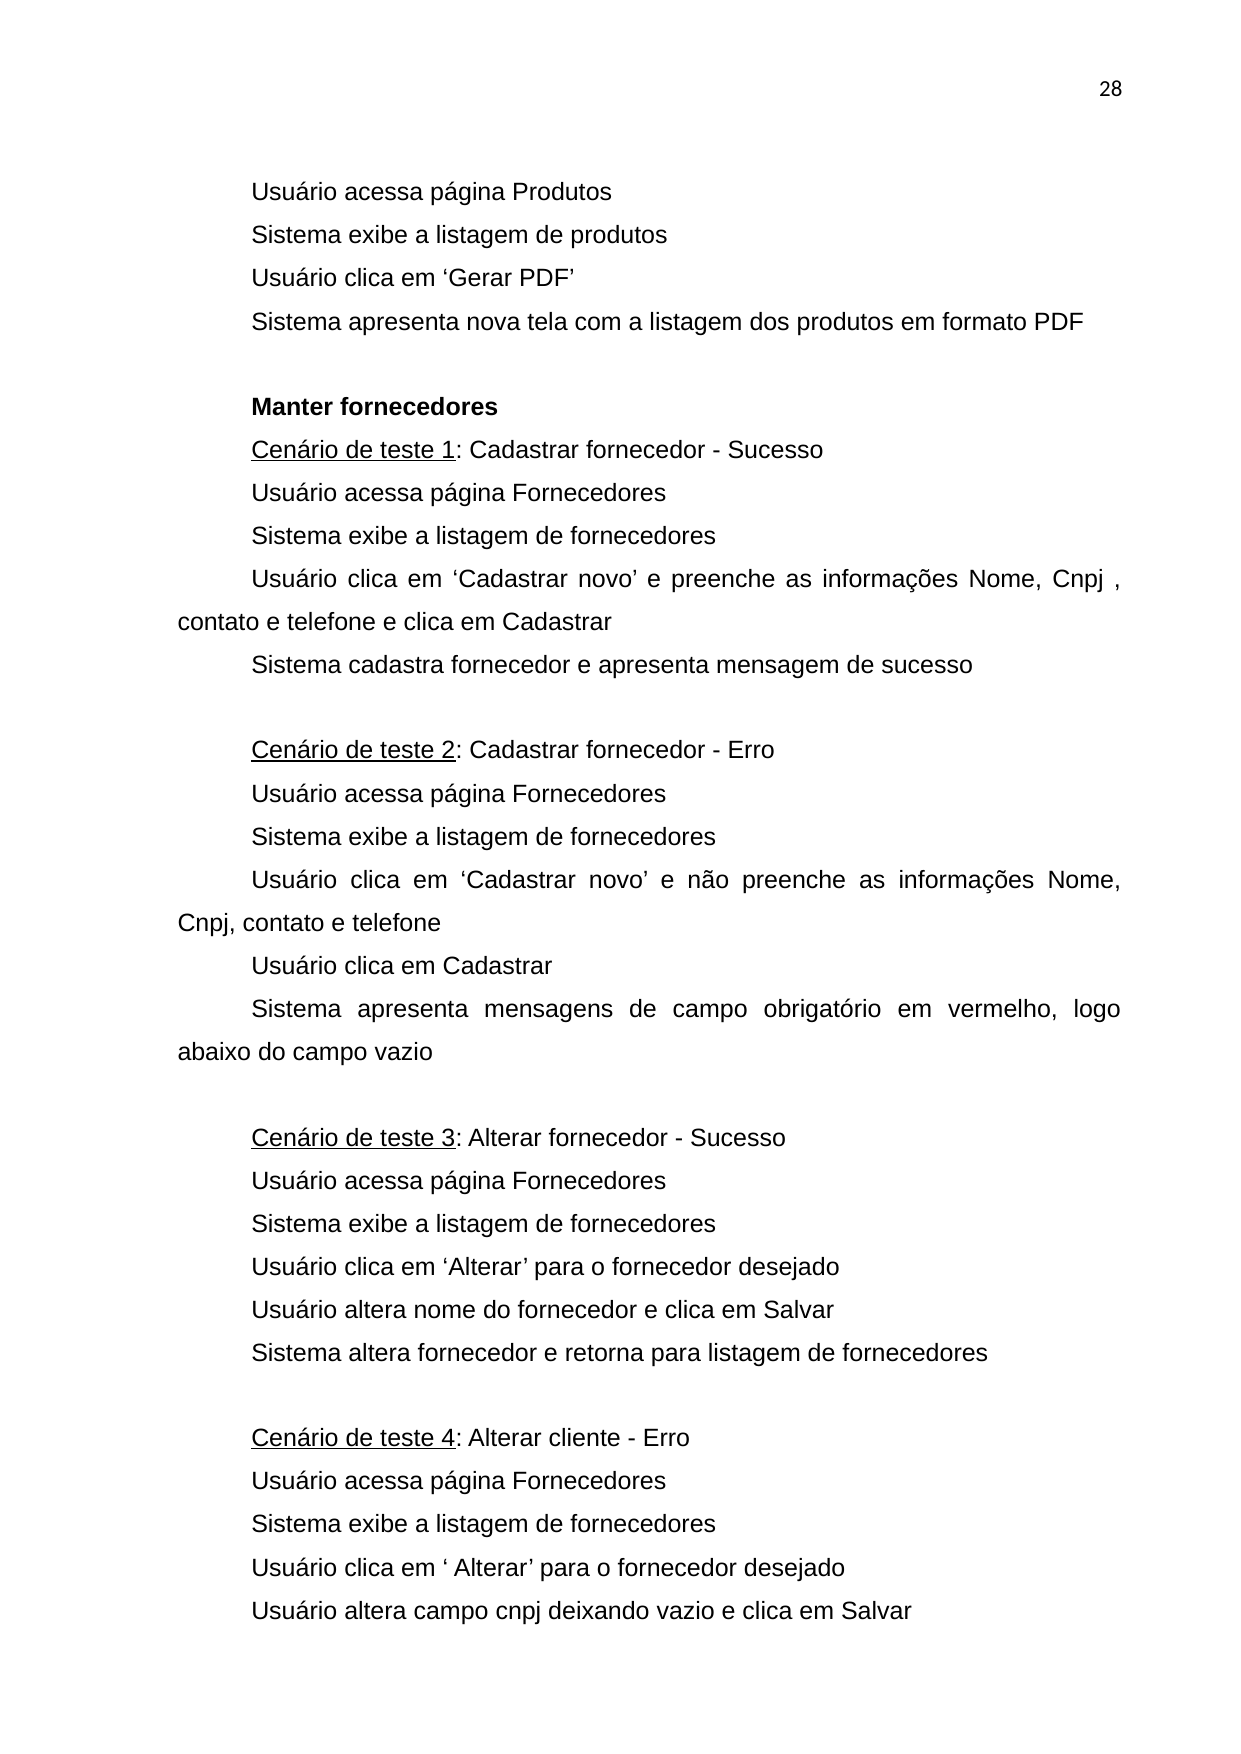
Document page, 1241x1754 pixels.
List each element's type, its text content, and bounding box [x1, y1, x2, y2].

text Usuário acessa página Fornecedores [177, 779, 1122, 807]
text Sistema exibe a listagem de produtos [177, 220, 1122, 249]
text Usuário altera nome do fornecedor e clica em Salvar [177, 1295, 1122, 1324]
text Sistema altera fornecedor e retorna para listagem de fornecedores [177, 1338, 1122, 1367]
text Cenário de teste 4: Alterar cliente - Erro [177, 1423, 1122, 1452]
text Sistema exibe a listagem de fornecedores [177, 1509, 1122, 1538]
text Sistema apresenta mensagens de campo obrigatório em vermelho, logo abaixo do campo vazio [177, 994, 1122, 1066]
text Usuário clica em ‘Gerar PDF’ [177, 263, 1122, 292]
text Sistema apresenta nova tela com a listagem dos produtos em formato PDF [177, 307, 1122, 335]
text Usuário clica em Cadastrar [177, 951, 1122, 980]
text Usuário clica em ‘Cadastrar novo’ e preenche as informações Nome, Cnpj , contato e telefone e clica em Cadastrar [177, 564, 1122, 636]
text Usuário acessa página Fornecedores [177, 1466, 1122, 1495]
text Usuário altera campo cnpj deixando vazio e clica em Salvar [177, 1596, 1122, 1624]
text Sistema exibe a listagem de fornecedores [177, 822, 1122, 851]
text Usuário acessa página Produtos [177, 177, 1122, 206]
text Usuário clica em ‘ Alterar’ para o fornecedor desejado [177, 1553, 1122, 1581]
text Sistema exibe a listagem de fornecedores [177, 521, 1122, 550]
text Sistema cadastra fornecedor e apresenta mensagem de sucesso [177, 650, 1122, 679]
text Cenário de teste 1: Cadastrar fornecedor - Sucesso [177, 435, 1122, 463]
text Cenário de teste 3: Alterar fornecedor - Sucesso [177, 1122, 1122, 1151]
text Manter fornecedores [177, 392, 1122, 420]
text Usuário acessa página Fornecedores [177, 1166, 1122, 1194]
text Cenário de teste 2: Cadastrar fornecedor - Erro [177, 736, 1122, 764]
text Usuário acessa página Fornecedores [177, 478, 1122, 507]
text Sistema exibe a listagem de fornecedores [177, 1209, 1122, 1237]
text Usuário clica em ‘Alterar’ para o fornecedor desejado [177, 1252, 1122, 1281]
text Usuário clica em ‘Cadastrar novo’ e não preenche as informações Nome, Cnpj, contato e telefone [177, 865, 1122, 937]
